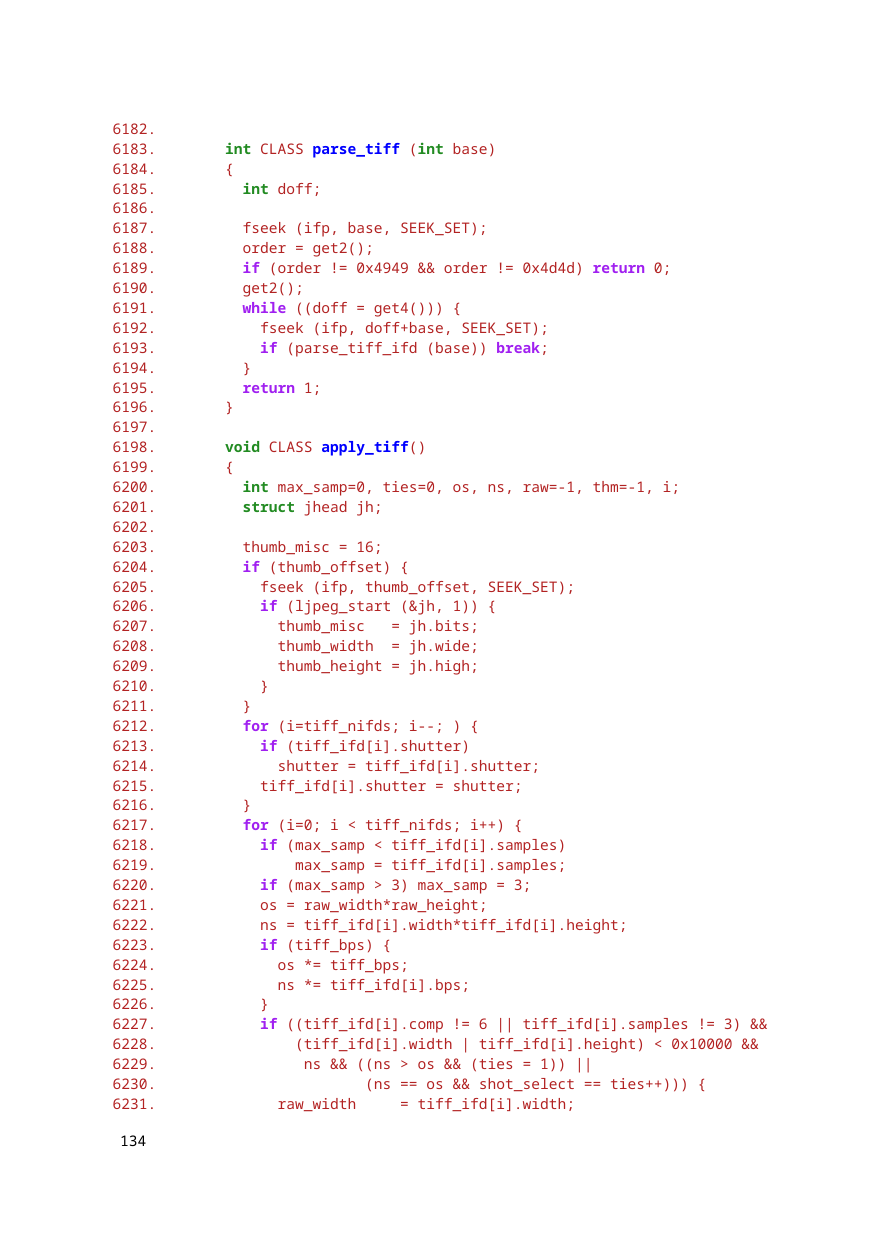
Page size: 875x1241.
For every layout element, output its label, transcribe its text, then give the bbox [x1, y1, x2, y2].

list fseek (ifp, doff+base, SEEK_SET); [112, 318, 799, 338]
list } [112, 357, 799, 377]
list thumb_misc = jh.bits; [112, 616, 799, 636]
list ns = tiff_ifd[i].width*tiff_ifd[i].height; [112, 914, 799, 934]
list for (i=tiff_nifds; i--; ) { [112, 716, 799, 736]
list os *= tiff_bps; [112, 954, 799, 974]
list if (order != 0x4949 && order != 0x4d4d) return 0; [112, 258, 799, 278]
list struct jhead jh; [112, 497, 799, 517]
list { [112, 457, 799, 477]
list } [112, 696, 799, 716]
list if (tiff_ifd[i].shutter) [112, 736, 799, 755]
list if ((tiff_ifd[i].comp != 6 || tiff_ifd[i].samples != 3) && [112, 1014, 799, 1034]
list if (thumb_offset) { [112, 556, 799, 576]
list } [112, 676, 799, 696]
list order = get2(); [112, 238, 799, 258]
list tiff_ifd[i].shutter = shutter; [112, 775, 799, 795]
list { [112, 158, 799, 178]
list thumb_misc = 16; [112, 537, 799, 556]
list } [112, 795, 799, 815]
list } [112, 397, 799, 417]
list thumb_width = jh.wide; [112, 636, 799, 656]
list os = raw_width*raw_height; [112, 895, 799, 914]
list get2(); [112, 278, 799, 298]
list int CLASS parse_tiff (int base) [112, 139, 799, 158]
list fseek (ifp, thumb_offset, SEEK_SET); [112, 576, 799, 596]
list if (tiff_bps) { [112, 934, 799, 954]
list for (i=0; i < tiff_nifds; i++) { [112, 815, 799, 835]
list ns && ((ns > os && (ties = 1)) || [112, 1054, 799, 1074]
list if (max_samp > 3) max_samp = 3; [112, 875, 799, 895]
list ns *= tiff_ifd[i].bps; [112, 974, 799, 994]
list fseek (ifp, base, SEEK_SET); [112, 218, 799, 238]
list int max_samp=0, ties=0, os, ns, raw=-1, thm=-1, i; [112, 477, 799, 497]
list raw_width = tiff_ifd[i].width; [112, 1094, 799, 1113]
list (ns == os && shot_select == ties++))) { [112, 1074, 799, 1094]
list void CLASS apply_tiff() [112, 437, 799, 457]
list int doff; [112, 178, 799, 198]
list if (ljpeg_start (&jh, 1)) { [112, 596, 799, 616]
list (tiff_ifd[i].width | tiff_ifd[i].height) < 0x10000 && [112, 1034, 799, 1054]
list while ((doff = get4())) { [112, 298, 799, 318]
list max_samp = tiff_ifd[i].samples; [112, 855, 799, 875]
list thumb_height = jh.high; [112, 656, 799, 676]
list if (parse_tiff_ifd (base)) break; [112, 338, 799, 357]
list if (max_samp < tiff_ifd[i].samples) [112, 835, 799, 855]
list shutter = tiff_ifd[i].shutter; [112, 755, 799, 775]
list return 1; [112, 377, 799, 397]
list } [112, 994, 799, 1014]
